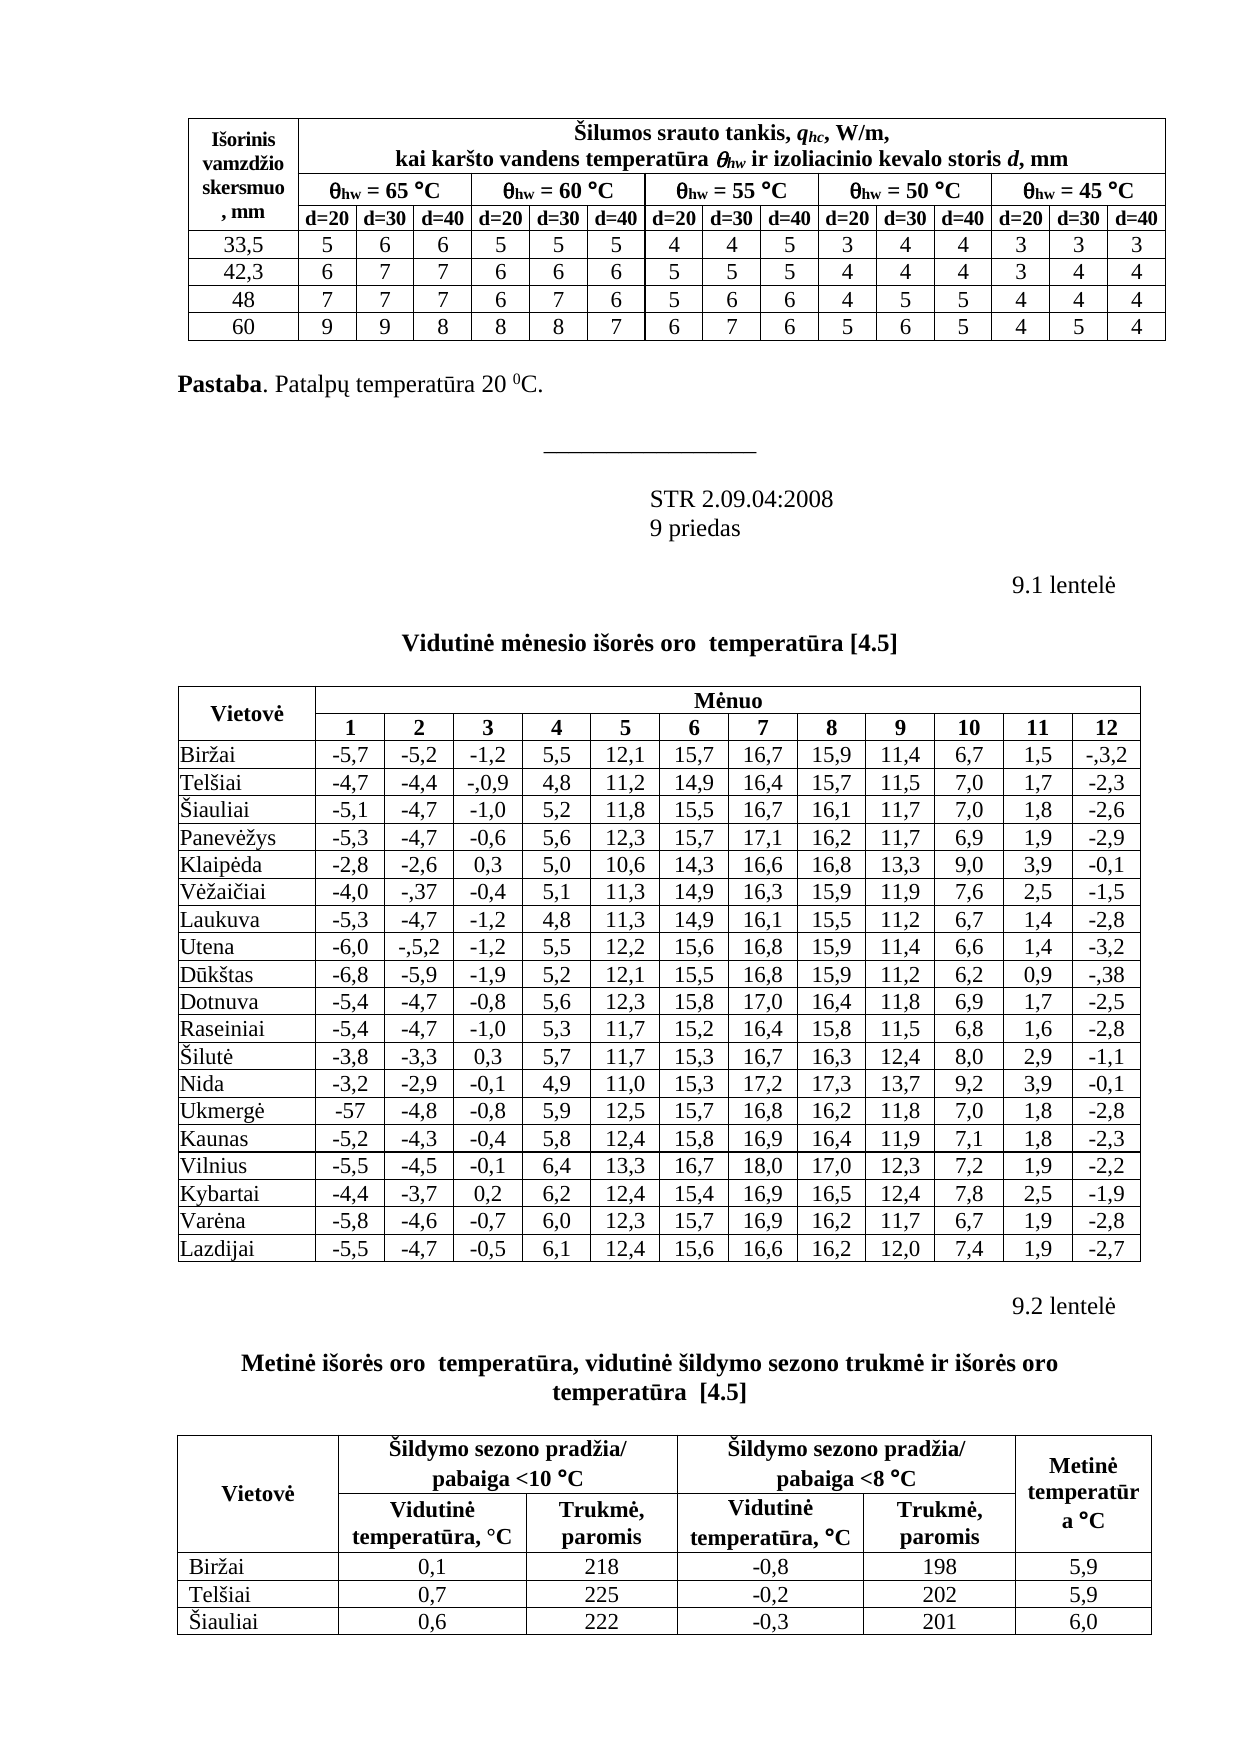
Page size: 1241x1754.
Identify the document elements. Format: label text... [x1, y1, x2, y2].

table_cell 12 [1073, 714, 1140, 740]
table_cell Trukmė, paromis [527, 1494, 677, 1552]
table_cell -1,0 [454, 796, 522, 823]
text Vidutinė mėnesio išorės oro temperatūra [4.5] [177, 628, 1122, 657]
table_cell -0,1 [1073, 851, 1140, 877]
table_cell 1,8 [1004, 796, 1072, 823]
table_cell -6,0 [316, 933, 384, 959]
table_cell -0,1 [454, 1070, 522, 1097]
table_cell 5 [819, 313, 876, 339]
table_cell 4 [1050, 259, 1107, 285]
table_cell Vilnius [179, 1153, 315, 1179]
table_cell Raseiniai [179, 1015, 315, 1042]
table_cell 7 [414, 259, 471, 285]
table_cell Nida [179, 1070, 315, 1097]
table_cell -2,8 [1073, 1015, 1140, 1042]
table_cell 16,5 [798, 1180, 865, 1206]
table_cell d=30 [1050, 206, 1107, 230]
table_cell 16,7 [729, 1043, 797, 1069]
table_cell -1,2 [454, 906, 522, 932]
table_cell 5,2 [523, 961, 590, 987]
table_cell -4,6 [385, 1207, 453, 1233]
table_cell 7 [703, 313, 760, 339]
table_cell 5,8 [523, 1125, 590, 1151]
table_cell -1,5 [1073, 879, 1140, 905]
table_cell Vėžaičiai [179, 879, 315, 905]
table_cell 16,6 [729, 1235, 797, 1261]
table_cell 5 [935, 313, 991, 339]
table_cell 11,2 [866, 906, 934, 932]
table_cell 12,2 [591, 933, 659, 959]
table_cell -2,7 [1073, 1235, 1140, 1261]
table_cell 12,1 [591, 741, 659, 768]
table_cell -4,5 [385, 1153, 453, 1179]
table_cell 7,0 [935, 1098, 1003, 1124]
table_cell 7,2 [935, 1153, 1003, 1179]
table_cell 16,8 [729, 1098, 797, 1124]
table_cell d=40 [414, 206, 471, 230]
table_cell 16,2 [798, 1098, 865, 1124]
table_cell -,38 [1073, 961, 1140, 987]
table_cell 16,8 [729, 961, 797, 987]
table_cell 14,9 [660, 769, 728, 795]
table_cell 16,4 [798, 1125, 865, 1151]
table_cell 7 [299, 286, 356, 312]
table_cell -4,7 [385, 1015, 453, 1042]
table_cell 11,3 [591, 879, 659, 905]
table_cell 0,7 [339, 1581, 526, 1607]
table_cell -0,8 [678, 1553, 863, 1579]
table_cell 2 [385, 714, 453, 740]
table_cell 15,6 [660, 1235, 728, 1261]
table_cell 7 [357, 259, 413, 285]
table_cell 15,5 [660, 961, 728, 987]
table_cell 5 [591, 714, 659, 740]
table_cell 1,7 [1004, 988, 1072, 1014]
table_cell 12,3 [591, 1207, 659, 1233]
table_cell 1,9 [1004, 1153, 1072, 1179]
table_cell 8,0 [935, 1043, 1003, 1069]
table_cell 16,9 [729, 1125, 797, 1151]
table_cell 0,3 [454, 1043, 522, 1069]
table_cell -4,7 [385, 988, 453, 1014]
table_cell -2,3 [1073, 1125, 1140, 1151]
table_cell 2,5 [1004, 879, 1072, 905]
table_cell -1,0 [454, 1015, 522, 1042]
table_cell 4,9 [523, 1070, 590, 1097]
table_cell 18,0 [729, 1153, 797, 1179]
table_cell -4,8 [385, 1098, 453, 1124]
table_cell 5 [299, 231, 356, 257]
table_cell -3,7 [385, 1180, 453, 1206]
table_cell 1,5 [1004, 741, 1072, 768]
table_cell Vidutinė temperatūra, °C [678, 1494, 863, 1552]
table_cell -5,5 [316, 1153, 384, 1179]
table_cell 1,6 [1004, 1015, 1072, 1042]
table_cell 11,8 [866, 1098, 934, 1124]
table_cell 6,1 [523, 1235, 590, 1261]
table_cell -5,5 [316, 1235, 384, 1261]
table_cell 13,3 [591, 1153, 659, 1179]
table_cell Biržai [179, 741, 315, 768]
table_cell 13,3 [866, 851, 934, 877]
table_cell 6,9 [935, 988, 1003, 1014]
table_cell 1,9 [1004, 1207, 1072, 1233]
table_cell 12,4 [591, 1125, 659, 1151]
table_cell 225 [527, 1581, 677, 1607]
table_cell 4 [646, 231, 702, 257]
table_cell Kybartai [179, 1180, 315, 1206]
table_cell 16,7 [729, 796, 797, 823]
table_cell 17,2 [729, 1070, 797, 1097]
table_cell 15,5 [660, 796, 728, 823]
table_cell 15,2 [660, 1015, 728, 1042]
table_cell Telšiai [179, 769, 315, 795]
table_cell -0,8 [454, 988, 522, 1014]
table_cell d=20 [646, 206, 702, 230]
table_cell -5,7 [316, 741, 384, 768]
table_cell 4 [1108, 259, 1165, 285]
table_cell 6 [761, 286, 818, 312]
table_cell Dūkštas [179, 961, 315, 987]
table_cell 2,5 [1004, 1180, 1072, 1206]
table_cell 17,1 [729, 824, 797, 850]
table_cell 15,9 [798, 879, 865, 905]
table_cell Trukmė, paromis [864, 1494, 1015, 1552]
table_cell 5,9 [1016, 1553, 1151, 1579]
table_cell Dotnuva [179, 988, 315, 1014]
table_cell -2,9 [385, 1070, 453, 1097]
table_cell 0,2 [454, 1180, 522, 1206]
table_cell 6 [877, 313, 934, 339]
table_cell 4 [935, 259, 991, 285]
table_cell 6 [530, 259, 587, 285]
table_cell 8 [530, 313, 587, 339]
table_cell 1 [316, 714, 384, 740]
table_cell -3,2 [316, 1070, 384, 1097]
table_cell -0,8 [454, 1098, 522, 1124]
table_cell -2,5 [1073, 988, 1140, 1014]
table_cell 16,7 [729, 741, 797, 768]
table_cell hw = 60 °C [472, 174, 644, 205]
table_cell 5 [646, 286, 702, 312]
table_cell 4 [877, 259, 934, 285]
table_cell -0,2 [678, 1581, 863, 1607]
table_cell 4 [819, 259, 876, 285]
table_cell 7,4 [935, 1235, 1003, 1261]
table_cell 6 [588, 286, 644, 312]
table_cell Šiauliai [178, 1608, 338, 1634]
table_cell 9,0 [935, 851, 1003, 877]
table_cell 6 [646, 313, 702, 339]
table_cell 3 [1108, 231, 1165, 257]
table_cell -57 [316, 1098, 384, 1124]
table_cell 3 [1050, 231, 1107, 257]
table_cell -0,4 [454, 879, 522, 905]
table_cell 7 [588, 313, 644, 339]
table_cell 14,9 [660, 879, 728, 905]
table_cell 15,9 [798, 933, 865, 959]
table_cell 12,0 [866, 1235, 934, 1261]
table_cell hw = 45 °C [992, 174, 1165, 205]
table_cell -3,8 [316, 1043, 384, 1069]
table_cell 15,7 [660, 1207, 728, 1233]
table_cell 10,6 [591, 851, 659, 877]
table_cell 15,6 [660, 933, 728, 959]
table_cell 11,3 [591, 906, 659, 932]
table_cell -4,4 [385, 769, 453, 795]
table_cell 12,3 [591, 824, 659, 850]
table_cell -1,9 [1073, 1180, 1140, 1206]
table_cell 6,2 [523, 1180, 590, 1206]
table_cell 11,7 [866, 1207, 934, 1233]
table_cell 8 [414, 313, 471, 339]
table_cell 15,3 [660, 1070, 728, 1097]
table_cell 6,2 [935, 961, 1003, 987]
table_cell -5,4 [316, 1015, 384, 1042]
table_cell 15,3 [660, 1043, 728, 1069]
table_cell d=20 [819, 206, 876, 230]
table_cell -5,8 [316, 1207, 384, 1233]
table_cell 4 [703, 231, 760, 257]
table_cell -2,9 [1073, 824, 1140, 850]
table_cell 16,7 [660, 1153, 728, 1179]
table_cell Ukmergė [179, 1098, 315, 1124]
table_cell 11,0 [591, 1070, 659, 1097]
table_cell 7,0 [935, 796, 1003, 823]
table_cell 9 [866, 714, 934, 740]
text Metinė išorės oro temperatūra, vidutinė šildymo sezono trukmė ir išorės oro temperatūra [4.5] [177, 1348, 1122, 1406]
text 9.1 lentelė [177, 571, 1122, 599]
table_cell 0,6 [339, 1608, 526, 1634]
table_cell 5 [588, 231, 644, 257]
table_cell 5,0 [523, 851, 590, 877]
table_cell 60 [189, 313, 298, 339]
table_cell d=40 [935, 206, 991, 230]
table_cell 3,9 [1004, 1070, 1072, 1097]
table_cell 11,9 [866, 879, 934, 905]
text Pastaba. Patalpų temperatūra 20 0C. [177, 369, 1122, 398]
table_cell 5,5 [523, 933, 590, 959]
table_cell d=30 [530, 206, 587, 230]
table_cell 48 [189, 286, 298, 312]
table_cell Laukuva [179, 906, 315, 932]
table_cell 6 [588, 259, 644, 285]
table_cell 5,6 [523, 988, 590, 1014]
table_cell 42,3 [189, 259, 298, 285]
table_cell -0,1 [454, 1153, 522, 1179]
table_cell 7 [530, 286, 587, 312]
table_cell 5 [646, 259, 702, 285]
table_cell 3 [992, 259, 1049, 285]
table_cell d=20 [299, 206, 356, 230]
table_cell 5 [530, 231, 587, 257]
table_cell 11,9 [866, 1125, 934, 1151]
table_cell -4,7 [385, 1235, 453, 1261]
table_cell -2,2 [1073, 1153, 1140, 1179]
table_cell Lazdijai [179, 1235, 315, 1261]
table_cell 1,8 [1004, 1098, 1072, 1124]
table_cell 16,3 [729, 879, 797, 905]
table_cell 17,0 [729, 988, 797, 1014]
table_cell 7 [414, 286, 471, 312]
table_cell Biržai [178, 1553, 338, 1579]
table_cell 16,1 [729, 906, 797, 932]
table_cell -1,2 [454, 933, 522, 959]
table_cell 198 [864, 1553, 1015, 1579]
table_cell -2,8 [316, 851, 384, 877]
table_cell Varėna [179, 1207, 315, 1233]
table_cell 6 [357, 231, 413, 257]
table_cell -3,3 [385, 1043, 453, 1069]
table_cell 0,9 [1004, 961, 1072, 987]
table_cell 15,8 [660, 1125, 728, 1151]
text 9.2 lentelė [177, 1291, 1122, 1319]
table_cell -0,5 [454, 1235, 522, 1261]
text 9 priedas [649, 513, 1122, 542]
table_cell hw = 50 °C [819, 174, 991, 205]
text _________________ [177, 427, 1122, 456]
table_cell 6 [761, 313, 818, 339]
table_cell Utena [179, 933, 315, 959]
table_cell -5,1 [316, 796, 384, 823]
table_cell 16,8 [729, 933, 797, 959]
table_cell 7,0 [935, 769, 1003, 795]
table_header Šildymo sezono pradžia/ pabaiga <10 °C [339, 1436, 677, 1493]
table_cell 15,5 [798, 906, 865, 932]
table_cell 4 [1050, 286, 1107, 312]
table_cell -5,9 [385, 961, 453, 987]
table_cell d=30 [703, 206, 760, 230]
table_cell Telšiai [178, 1581, 338, 1607]
table_cell 11 [1004, 714, 1072, 740]
table_cell 5 [761, 259, 818, 285]
table_cell 17,0 [798, 1153, 865, 1179]
table_cell d=40 [588, 206, 644, 230]
table_cell 16,2 [798, 1235, 865, 1261]
table_cell d=30 [357, 206, 413, 230]
table_cell 15,9 [798, 961, 865, 987]
table_cell 11,7 [866, 824, 934, 850]
table_cell 11,4 [866, 933, 934, 959]
table_cell 5 [761, 231, 818, 257]
table_cell 6,9 [935, 824, 1003, 850]
table_cell 11,2 [866, 961, 934, 987]
table_cell 15,7 [660, 824, 728, 850]
table_cell 6,6 [935, 933, 1003, 959]
table_cell 11,8 [866, 988, 934, 1014]
table_cell 6,4 [523, 1153, 590, 1179]
table_cell 16,3 [798, 1043, 865, 1069]
table_cell -4,7 [385, 796, 453, 823]
table_cell 1,9 [1004, 824, 1072, 850]
table_cell hw = 55 °C [646, 174, 818, 205]
table_cell 15,9 [798, 741, 865, 768]
table_cell 7,6 [935, 879, 1003, 905]
table_cell -5,2 [385, 741, 453, 768]
table_cell 14,3 [660, 851, 728, 877]
text STR 2.09.04:2008 [649, 484, 1122, 513]
table_cell 12,4 [591, 1180, 659, 1206]
table_header Vietovė [178, 1436, 338, 1552]
table_cell 4 [523, 714, 590, 740]
table_cell 12,4 [866, 1043, 934, 1069]
table_cell 7,1 [935, 1125, 1003, 1151]
table_cell -1,2 [454, 741, 522, 768]
table_cell 9 [299, 313, 356, 339]
table_cell d=20 [992, 206, 1049, 230]
table_cell d=20 [472, 206, 529, 230]
table_cell 13,7 [866, 1070, 934, 1097]
table_cell 11,2 [591, 769, 659, 795]
table_cell 3 [992, 231, 1049, 257]
table_cell 16,4 [798, 988, 865, 1014]
table_cell Šiauliai [179, 796, 315, 823]
table_cell -5,4 [316, 988, 384, 1014]
table_cell 218 [527, 1553, 677, 1579]
table_cell d=40 [761, 206, 818, 230]
table_cell 4 [935, 231, 991, 257]
table_cell 6,0 [523, 1207, 590, 1233]
table_cell 5,2 [523, 796, 590, 823]
table_cell -5,3 [316, 824, 384, 850]
table_cell d=30 [877, 206, 934, 230]
table_cell -0,6 [454, 824, 522, 850]
table_cell 6 [414, 231, 471, 257]
table_header Išorinis vamzdžio skersmuo, mm [189, 119, 298, 230]
table_cell 1,4 [1004, 933, 1072, 959]
table_cell -,0,9 [454, 769, 522, 795]
table_cell -,5,2 [385, 933, 453, 959]
table_cell 11,7 [591, 1015, 659, 1042]
table_cell 16,8 [798, 851, 865, 877]
table_header Metinė temperatūra °C [1016, 1436, 1151, 1552]
table_cell 6,8 [935, 1015, 1003, 1042]
table_cell 1,8 [1004, 1125, 1072, 1151]
table_cell 12,5 [591, 1098, 659, 1124]
table_cell 16,9 [729, 1180, 797, 1206]
table_cell 5,9 [523, 1098, 590, 1124]
table_cell -4,0 [316, 879, 384, 905]
table_cell -1,9 [454, 961, 522, 987]
table_cell -4,3 [385, 1125, 453, 1151]
table_cell 9,2 [935, 1070, 1003, 1097]
table_cell 2,9 [1004, 1043, 1072, 1069]
table_cell 6 [299, 259, 356, 285]
table_cell 15,7 [660, 741, 728, 768]
table_cell Klaipėda [179, 851, 315, 877]
table_cell 5 [877, 286, 934, 312]
table_cell -2,8 [1073, 906, 1140, 932]
table_cell -2,6 [1073, 796, 1140, 823]
table_cell 16,4 [729, 1015, 797, 1042]
table_cell 1,7 [1004, 769, 1072, 795]
table_cell -1,1 [1073, 1043, 1140, 1069]
table_cell 16,9 [729, 1207, 797, 1233]
table_cell 5,1 [523, 879, 590, 905]
table_cell 11,4 [866, 741, 934, 768]
table_cell 33,5 [189, 231, 298, 257]
table_cell Kaunas [179, 1125, 315, 1151]
table_cell 3,9 [1004, 851, 1072, 877]
table_cell 4 [992, 313, 1049, 339]
table_cell -0,1 [1073, 1070, 1140, 1097]
table_cell -4,4 [316, 1180, 384, 1206]
table_cell -6,8 [316, 961, 384, 987]
table_cell 6,7 [935, 906, 1003, 932]
table_cell 5,3 [523, 1015, 590, 1042]
table_cell 1,4 [1004, 906, 1072, 932]
table_cell 16,1 [798, 796, 865, 823]
table_cell 4 [1108, 286, 1165, 312]
table_cell -,37 [385, 879, 453, 905]
table_cell 0,1 [339, 1553, 526, 1579]
table_header Mėnuo [316, 687, 1140, 713]
table_cell d=40 [1108, 206, 1165, 230]
table_cell 12,4 [591, 1235, 659, 1261]
table_cell 3 [454, 714, 522, 740]
table_cell 6 [660, 714, 728, 740]
table_header Vietovė [179, 687, 315, 740]
table_cell -4,7 [385, 906, 453, 932]
table_cell 5 [472, 231, 529, 257]
table_cell 6 [703, 286, 760, 312]
table_cell 202 [864, 1581, 1015, 1607]
table_cell 15,4 [660, 1180, 728, 1206]
table_cell 4 [877, 231, 934, 257]
table_cell -4,7 [385, 824, 453, 850]
table_cell 5,5 [523, 741, 590, 768]
table_cell 11,7 [591, 1043, 659, 1069]
table_cell 201 [864, 1608, 1015, 1634]
table_cell 16,2 [798, 1207, 865, 1233]
table_cell -5,3 [316, 906, 384, 932]
table_cell -2,8 [1073, 1207, 1140, 1233]
table_cell 6,7 [935, 741, 1003, 768]
table_cell 16,2 [798, 824, 865, 850]
table_cell -5,2 [316, 1125, 384, 1151]
table_cell 6 [472, 259, 529, 285]
table_cell Šilutė [179, 1043, 315, 1069]
table_cell 12,3 [866, 1153, 934, 1179]
table_cell Vidutinė temperatūra, °C [339, 1494, 526, 1552]
table_cell 6,7 [935, 1207, 1003, 1233]
table_cell -,3,2 [1073, 741, 1140, 768]
table_cell -4,7 [316, 769, 384, 795]
table_cell 12,3 [591, 988, 659, 1014]
table_cell 5,6 [523, 824, 590, 850]
table_cell 3 [819, 231, 876, 257]
table_cell 11,5 [866, 769, 934, 795]
table_cell 5,7 [523, 1043, 590, 1069]
table_cell 15,7 [798, 769, 865, 795]
table_cell 7 [729, 714, 797, 740]
table_cell -2,3 [1073, 769, 1140, 795]
table_cell -0,3 [678, 1608, 863, 1634]
table_cell 11,5 [866, 1015, 934, 1042]
table_cell 6,0 [1016, 1608, 1151, 1634]
table_cell 5 [703, 259, 760, 285]
table_cell 4,8 [523, 769, 590, 795]
table_header Šilumos srauto tankis, qhc, W/m, kai karšto vandens temperatūra hw ir izoliacinio kevalo storis d, mm [299, 119, 1165, 173]
table_cell -0,7 [454, 1207, 522, 1233]
table_cell 15,7 [660, 1098, 728, 1124]
table_cell 4 [1108, 313, 1165, 339]
table_cell 5 [935, 286, 991, 312]
table_cell 6 [472, 286, 529, 312]
table_cell 16,4 [729, 769, 797, 795]
table_cell 4 [819, 286, 876, 312]
table_cell 11,8 [591, 796, 659, 823]
table_cell 7 [357, 286, 413, 312]
table_cell 15,8 [660, 988, 728, 1014]
table_cell 1,9 [1004, 1235, 1072, 1261]
table_cell 12,1 [591, 961, 659, 987]
table_cell 8 [798, 714, 865, 740]
table_cell 12,4 [866, 1180, 934, 1206]
table_cell 222 [527, 1608, 677, 1634]
table_cell 5 [1050, 313, 1107, 339]
table_cell 17,3 [798, 1070, 865, 1097]
table_cell -2,8 [1073, 1098, 1140, 1124]
table_cell 0,3 [454, 851, 522, 877]
table_cell 14,9 [660, 906, 728, 932]
table_cell 4 [992, 286, 1049, 312]
table_cell -3,2 [1073, 933, 1140, 959]
table_cell 9 [357, 313, 413, 339]
table_cell 11,7 [866, 796, 934, 823]
table_cell Panevėžys [179, 824, 315, 850]
table_cell 5,9 [1016, 1581, 1151, 1607]
table_cell 10 [935, 714, 1003, 740]
table_cell 15,8 [798, 1015, 865, 1042]
table_cell 8 [472, 313, 529, 339]
table_cell -2,6 [385, 851, 453, 877]
table_cell -0,4 [454, 1125, 522, 1151]
table_cell 4,8 [523, 906, 590, 932]
table_cell hw = 65 °C [299, 174, 471, 205]
table_header Šildymo sezono pradžia/ pabaiga <8 °C [678, 1436, 1015, 1493]
table_cell 16,6 [729, 851, 797, 877]
table_cell 7,8 [935, 1180, 1003, 1206]
